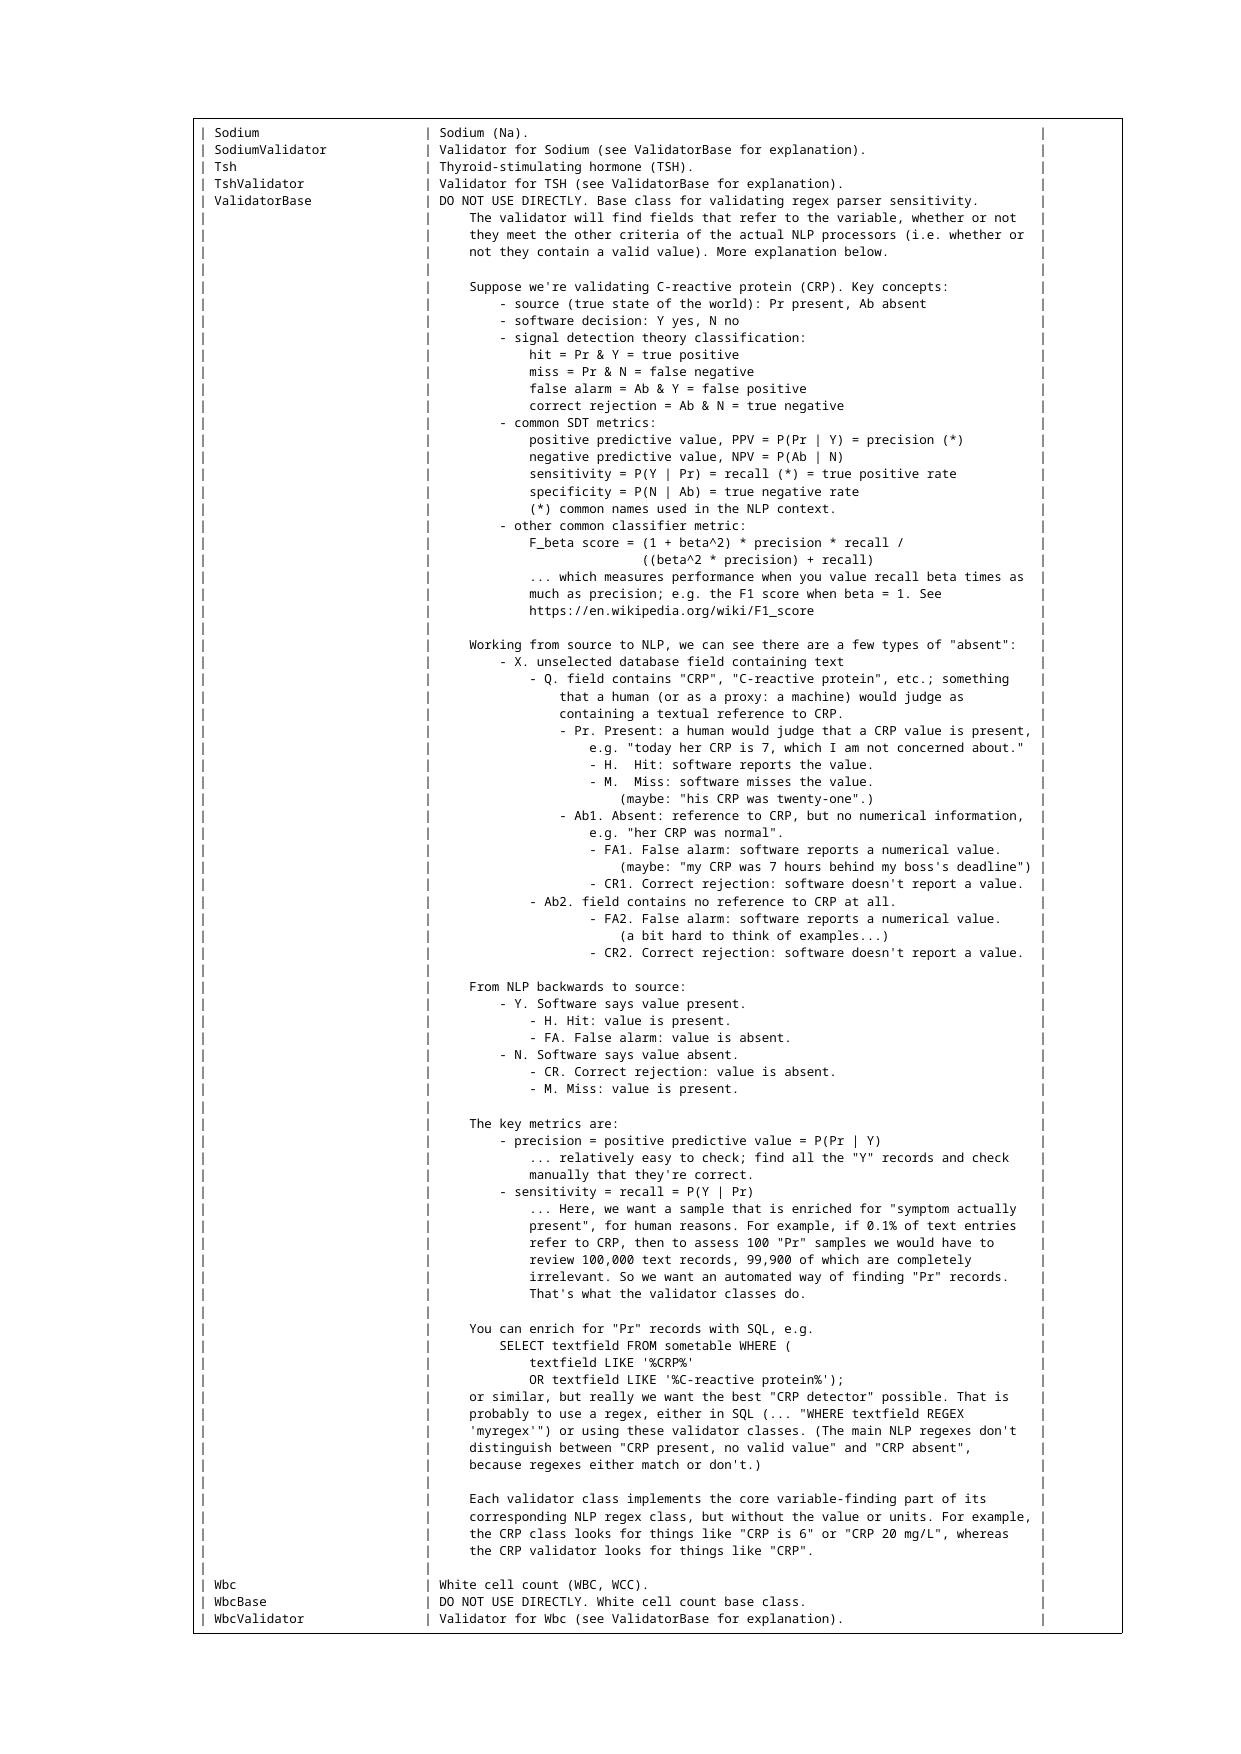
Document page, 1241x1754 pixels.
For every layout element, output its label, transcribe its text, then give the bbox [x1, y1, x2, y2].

table_header | Sodium | Sodium (Na). | | SodiumValidator | Validator for Sodium (see ValidatorBase for explanation). | | Tsh | Thyroid-stimulating hormone (TSH). | | TshValidator | Validator for TSH (see ValidatorBase for explanation). | | ValidatorBase | DO NOT USE DIRECTLY. Base class for validating regex parser sensitivity. | | | The validator will find fields that refer to the variable, whether or not | | | they meet the other criteria of the actual NLP processors (i.e. whether or | | | not they contain a valid value). More explanation below. | | | | | | Suppose we're validating C-reactive protein (CRP). Key concepts: | | | - source (true state of the world): Pr present, Ab absent | | | - software decision: Y yes, N no | | | - signal detection theory classification: | | | hit = Pr & Y = true positive | | | miss = Pr & N = false negative | | | false alarm = Ab & Y = false positive | | | correct rejection = Ab & N = true negative | | | - common SDT metrics: | | | positive predictive value, PPV = P(Pr | Y) = precision (*) | | | negative predictive value, NPV = P(Ab | N) | | | sensitivity = P(Y | Pr) = recall (*) = true positive rate | | | specificity = P(N | Ab) = true negative rate | | | (*) common names used in the NLP context. | | | - other common classifier metric: | | | F_beta score = (1 + beta^2) * precision * recall / | | | ((beta^2 * precision) + recall) | | | ... which measures performance when you value recall beta times as | | | much as precision; e.g. the F1 score when beta = 1. See | | | https://en.wikipedia.org/wiki/F1_score | | | | | | Working from source to NLP, we can see there are a few types of "absent": | | | - X. unselected database field containing text | | | - Q. field contains "CRP", "C-reactive protein", etc.; something | | | that a human (or as a proxy: a machine) would judge as | | | containing a textual reference to CRP. | | | - Pr. Present: a human would judge that a CRP value is present, | | | e.g. "today her CRP is 7, which I am not concerned about." | | | - H. Hit: software reports the value. | | | - M. Miss: software misses the value. | | | (maybe: "his CRP was twenty-one".) | | | - Ab1. Absent: reference to CRP, but no numerical information, | | | e.g. "her CRP was normal". | | | - FA1. False alarm: software reports a numerical value. | | | (maybe: "my CRP was 7 hours behind my boss's deadline") | | | - CR1. Correct rejection: software doesn't report a value. | | | - Ab2. field contains no reference to CRP at all. | | | - FA2. False alarm: software reports a numerical value. | | | (a bit hard to think of examples...) | | | - CR2. Correct rejection: software doesn't report a value. | | | | | | From NLP backwards to source: | | | - Y. Software says value present. | | | - H. Hit: value is present. | | | - FA. False alarm: value is absent. | | | - N. Software says value absent. | | | - CR. Correct rejection: value is absent. | | | - M. Miss: value is present. | | | | | | The key metrics are: | | | - precision = positive predictive value = P(Pr | Y) | | | ... relatively easy to check; find all the "Y" records and check | | | manually that they're correct. | | | - sensitivity = recall = P(Y | Pr) | | | ... Here, we want a sample that is enriched for "symptom actually | | | present", for human reasons. For example, if 0.1% of text entries | | | refer to CRP, then to assess 100 "Pr" samples we would have to | | | review 100,000 text records, 99,900 of which are completely | | | irrelevant. So we want an automated way of finding "Pr" records. | | | That's what the validator classes do. | | | | | | You can enrich for "Pr" records with SQL, e.g. | | | SELECT textfield FROM sometable WHERE ( | | | textfield LIKE '%CRP%' | | | OR textfield LIKE '%C-reactive protein%'); | | | or similar, but really we want the best "CRP detector" possible. That is | | | probably to use a regex, either in SQL (... "WHERE textfield REGEX | | | 'myregex'") or using these validator classes. (The main NLP regexes don't | | | distinguish between "CRP present, no valid value" and "CRP absent", | | | because regexes either match or don't.) | | | | | | Each validator class implements the core variable-finding part of its | | | corresponding NLP regex class, but without the value or units. For example, | | | the CRP class looks for things like "CRP is 6" or "CRP 20 mg/L", whereas | | | the CRP validator looks for things like "CRP". | | | | | Wbc | White cell count (WBC, WCC). | | WbcBase | DO NOT USE DIRECTLY. White cell count base class. | | WbcValidator | Validator for Wbc (see ValidatorBase for explanation). | [194, 119, 1122, 1633]
